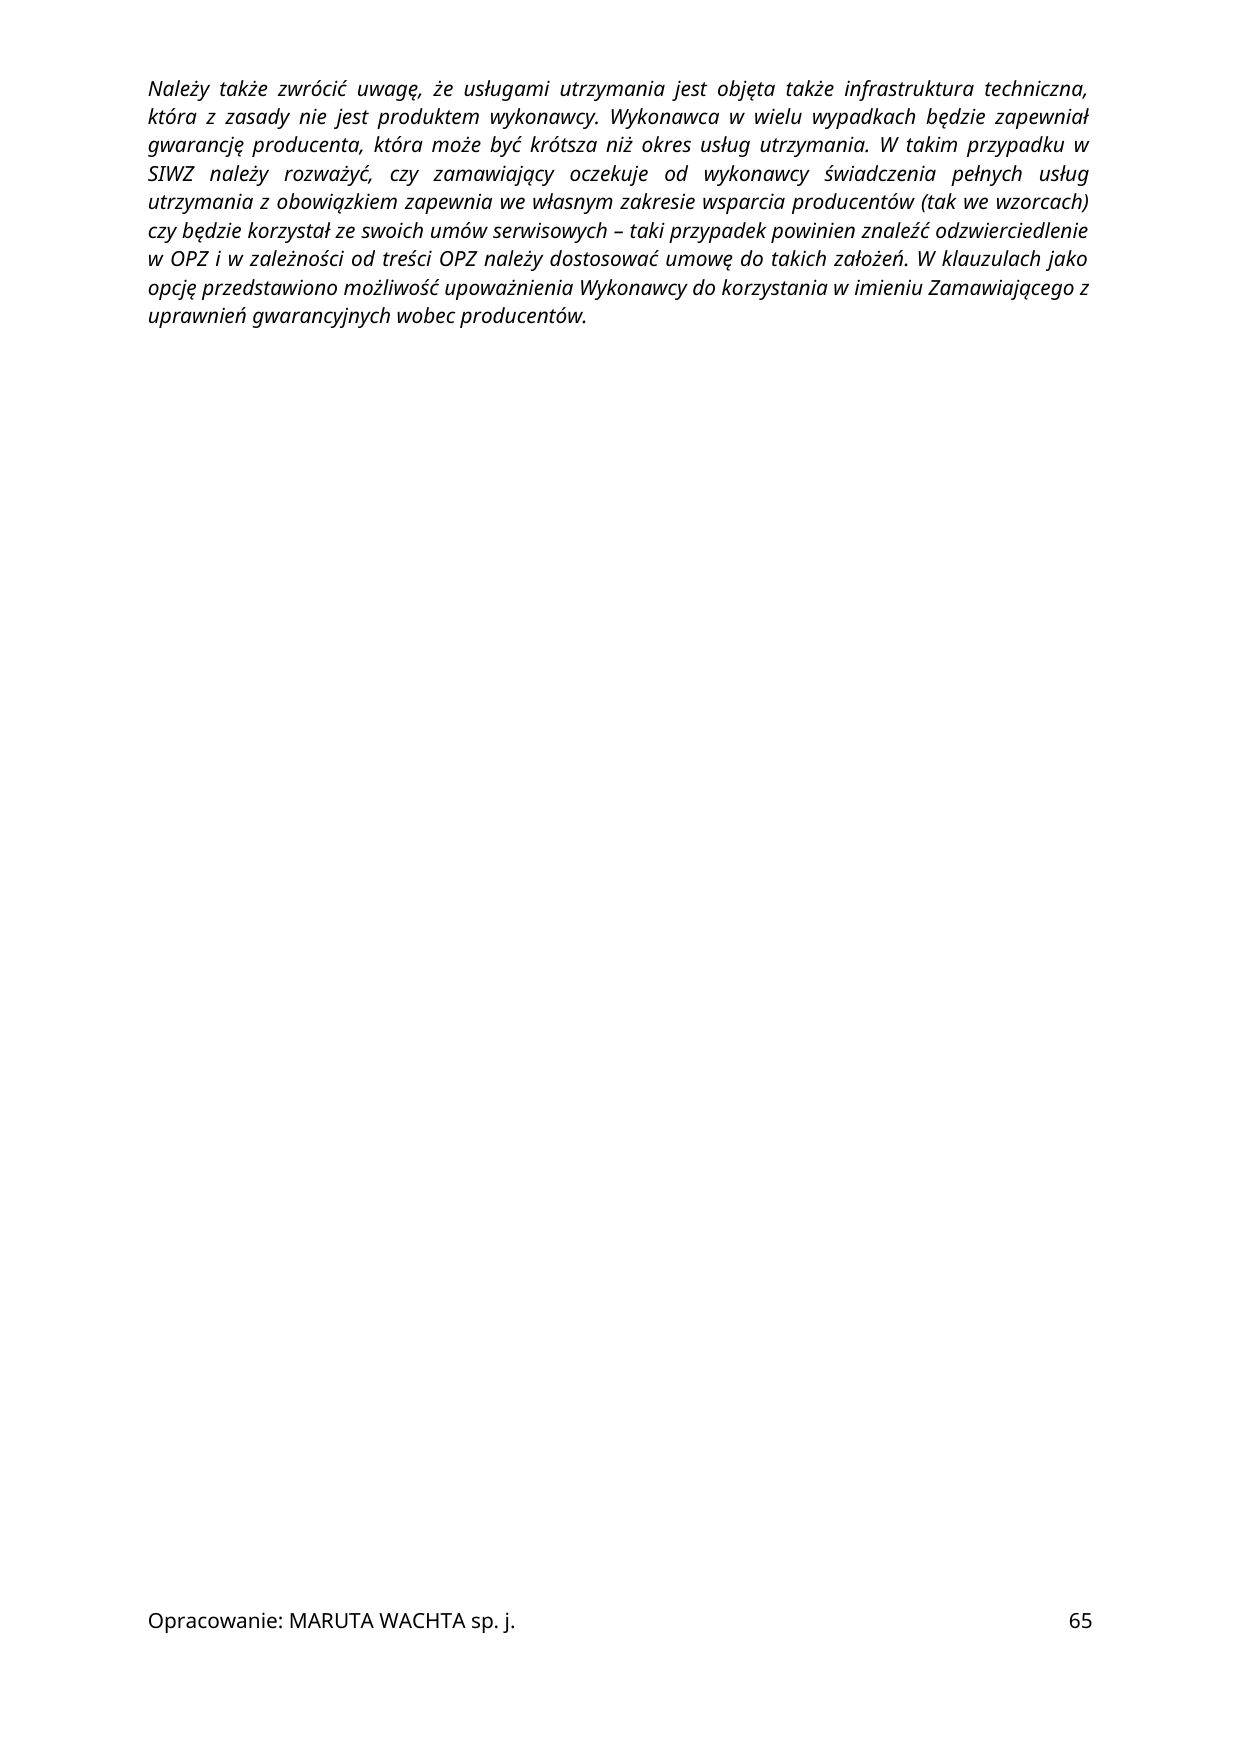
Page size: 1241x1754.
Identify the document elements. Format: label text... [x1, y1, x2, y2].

text Należy także zwrócić uwagę, że usługami utrzymania jest objęta także infrastruktura techniczna, która z zasady nie jest produktem wykonawcy. Wykonawca w wielu wypadkach będzie zapewniał gwarancję producenta, która może być krótsza niż okres usług utrzymania. W takim przypadku w SIWZ należy rozważyć, czy zamawiający oczekuje od wykonawcy świadczenia pełnych usług utrzymania z obowiązkiem zapewnia we własnym zakresie wsparcia producentów (tak we wzorcach) czy będzie korzystał ze swoich umów serwisowych – taki przypadek powinien znaleźć odzwierciedlenie w OPZ i w zależności od treści OPZ należy dostosować umowę do takich założeń. W klauzulach jako opcję przedstawiono możliwość upoważnienia Wykonawcy do korzystania w imieniu Zamawiającego z uprawnień gwarancyjnych wobec producentów. [148, 74, 1093, 330]
